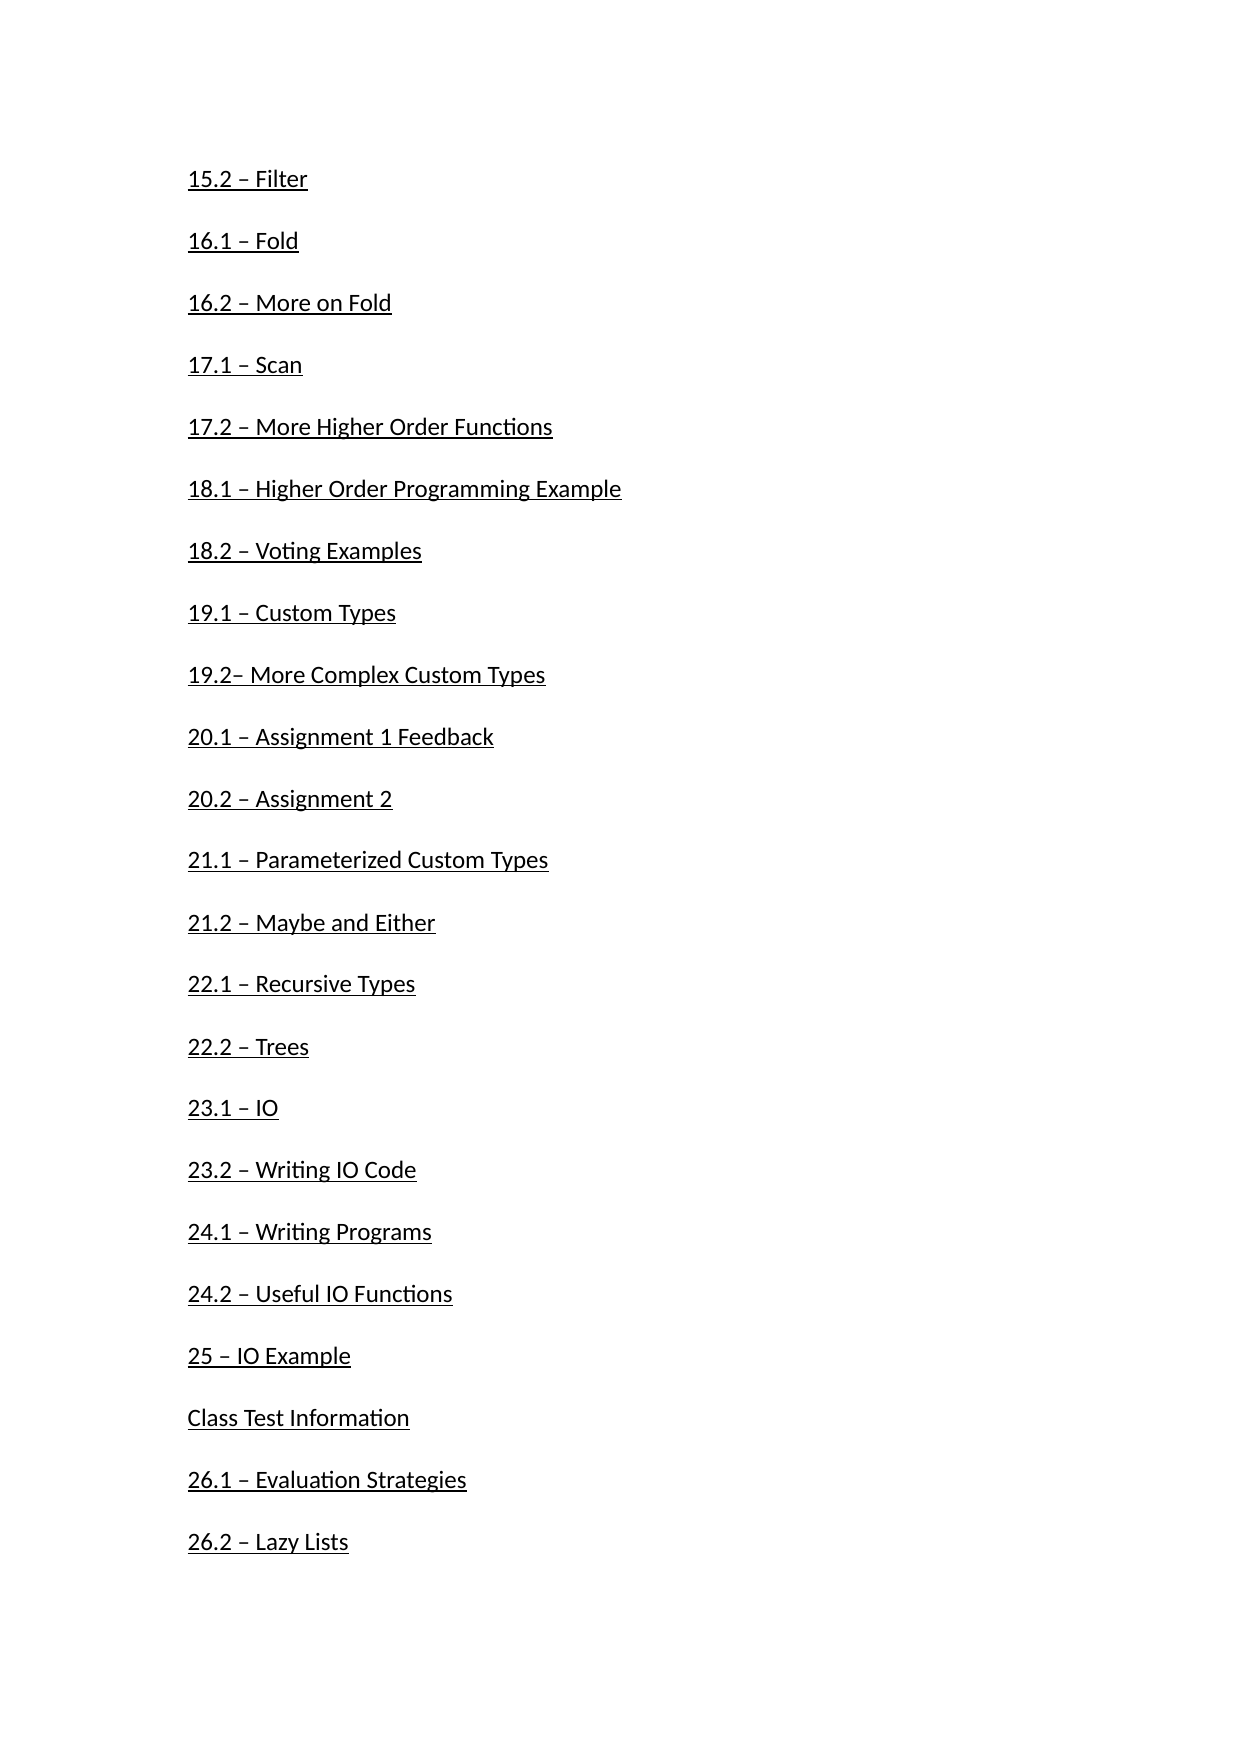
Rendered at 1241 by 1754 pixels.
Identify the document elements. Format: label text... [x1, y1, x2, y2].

text 26.1 – Evaluation Strategies [187, 1463, 1053, 1496]
text 19.2– More Complex Custom Types [187, 658, 1053, 690]
text 22.1 – Recursive Types [187, 968, 1053, 1000]
text 25 – IO Example [187, 1339, 1053, 1372]
text 17.2 – More Higher Order Functions [187, 410, 1053, 442]
text 21.2 – Maybe and Either [187, 906, 1053, 938]
text 23.2 – Writing IO Code [187, 1154, 1053, 1186]
text Class Test Information [187, 1402, 1053, 1434]
text 16.1 – Fold [187, 224, 1053, 256]
text 24.2 – Useful IO Functions [187, 1278, 1053, 1310]
text 18.2 – Voting Examples [187, 534, 1053, 566]
text 17.1 – Scan [187, 348, 1053, 380]
text 18.1 – Higher Order Programming Example [187, 472, 1053, 504]
text 20.1 – Assignment 1 Feedback [187, 720, 1053, 752]
text 15.2 – Filter [187, 162, 1053, 194]
text 19.1 – Custom Types [187, 596, 1053, 628]
text 22.2 – Trees [187, 1030, 1053, 1062]
text 24.1 – Writing Programs [187, 1216, 1053, 1248]
text 26.2 – Lazy Lists [187, 1526, 1053, 1558]
text 21.1 – Parameterized Custom Types [187, 844, 1053, 876]
text 23.1 – IO [187, 1092, 1053, 1124]
text 20.2 – Assignment 2 [187, 782, 1053, 814]
text 16.2 – More on Fold [187, 286, 1053, 318]
